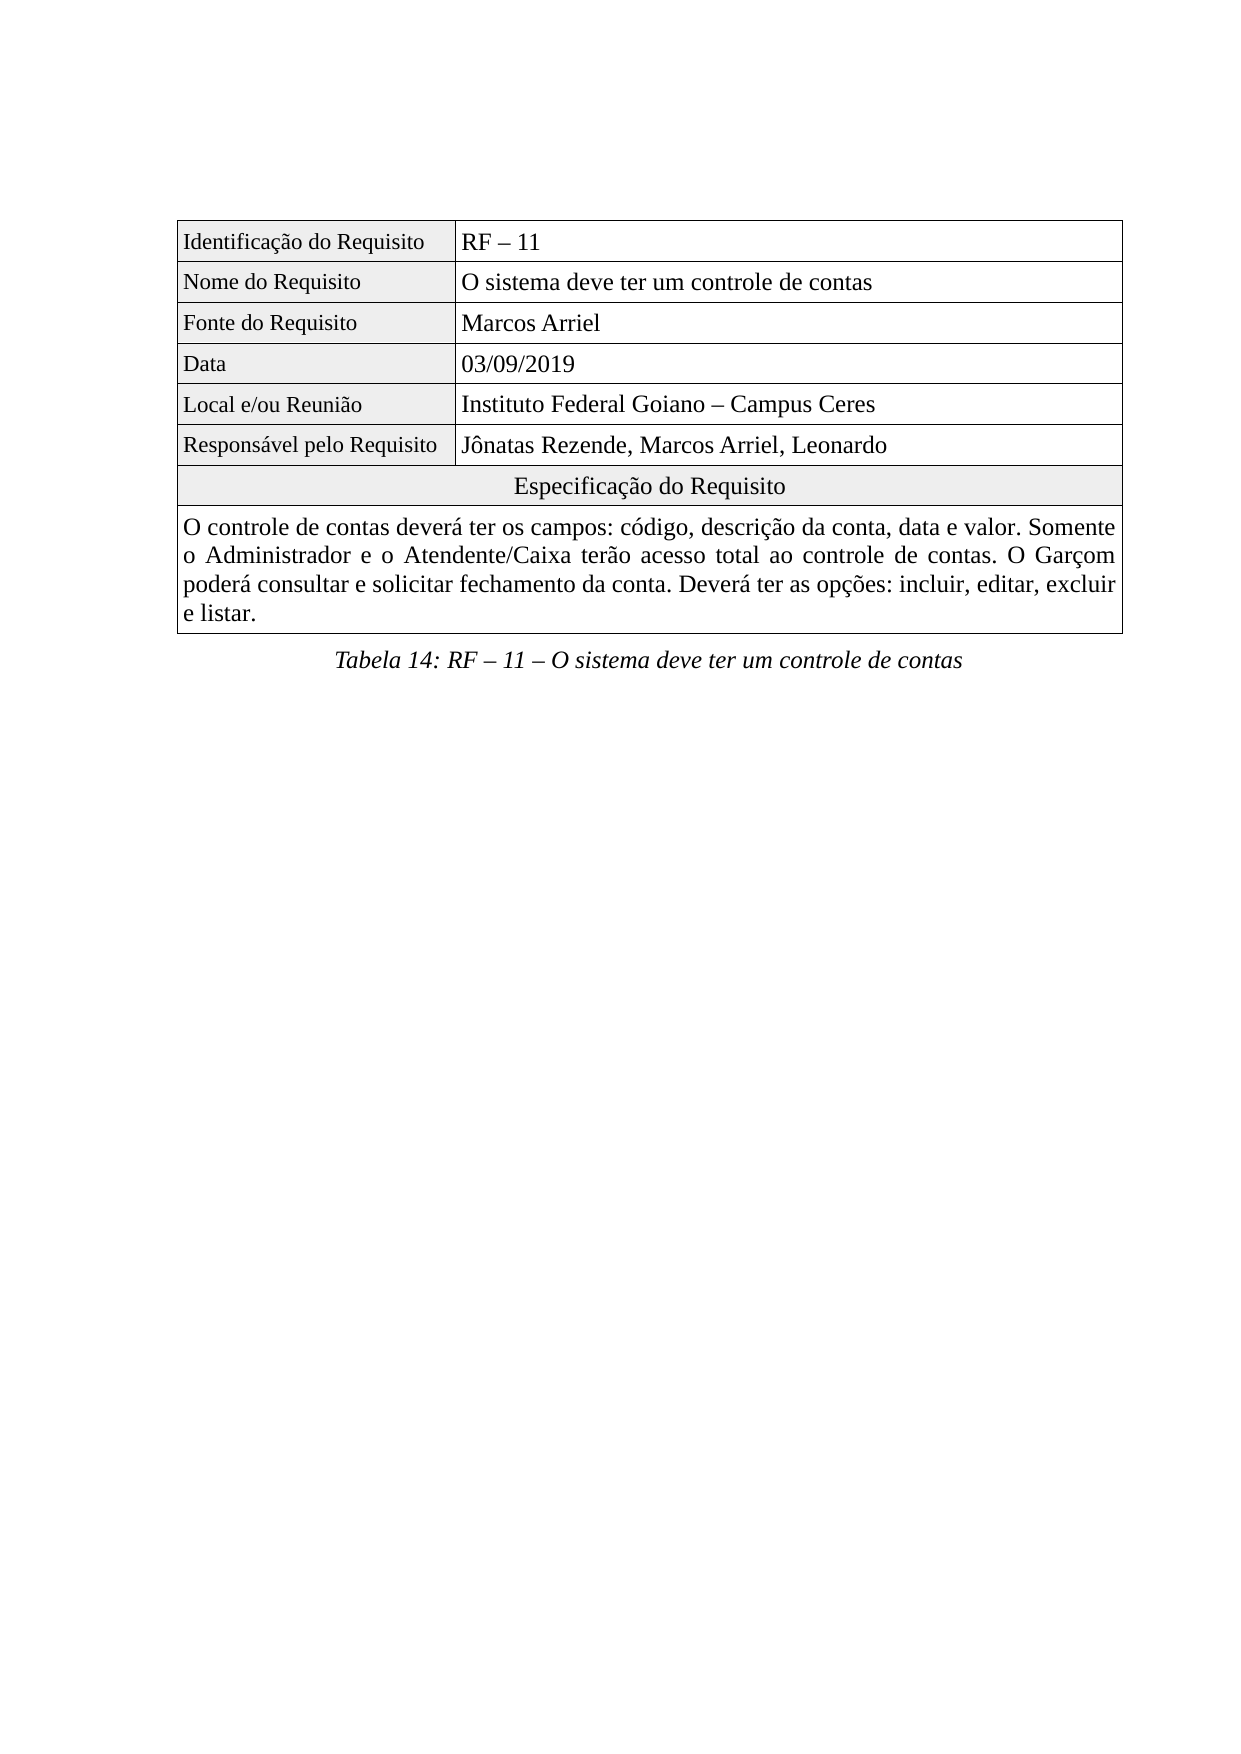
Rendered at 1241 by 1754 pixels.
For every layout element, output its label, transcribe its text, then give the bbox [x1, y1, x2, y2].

table_cell O controle de contas deverá ter os campos: código, descrição da conta, data e valor. Somente o Administrador e o Atendente/Caixa terão acesso total ao controle de contas. O Garçom poderá consultar e solicitar fechamento da conta. Deverá ter as opções: incluir, editar, excluir e listar. [178, 506, 1122, 632]
table_cell Responsável pelo Requisito [178, 425, 455, 465]
table_cell Jônatas Rezende, Marcos Arriel, Leonardo [456, 425, 1122, 465]
table_header RF – 11 [456, 221, 1122, 261]
table_cell Marcos Arriel [456, 303, 1122, 342]
text Tabela 14: RF – 11 – O sistema deve ter um controle de contas [177, 645, 1122, 674]
table_cell Data [178, 344, 455, 383]
table_cell O sistema deve ter um controle de contas [456, 262, 1122, 302]
table_cell Nome do Requisito [178, 262, 455, 302]
table_cell 03/09/2019 [456, 344, 1122, 383]
table_cell Fonte do Requisito [178, 303, 455, 342]
table_cell Instituto Federal Goiano – Campus Ceres [456, 384, 1122, 424]
table_cell Local e/ou Reunião [178, 384, 455, 424]
table_cell Especificação do Requisito [178, 466, 1122, 505]
table_header Identificação do Requisito [178, 221, 455, 261]
